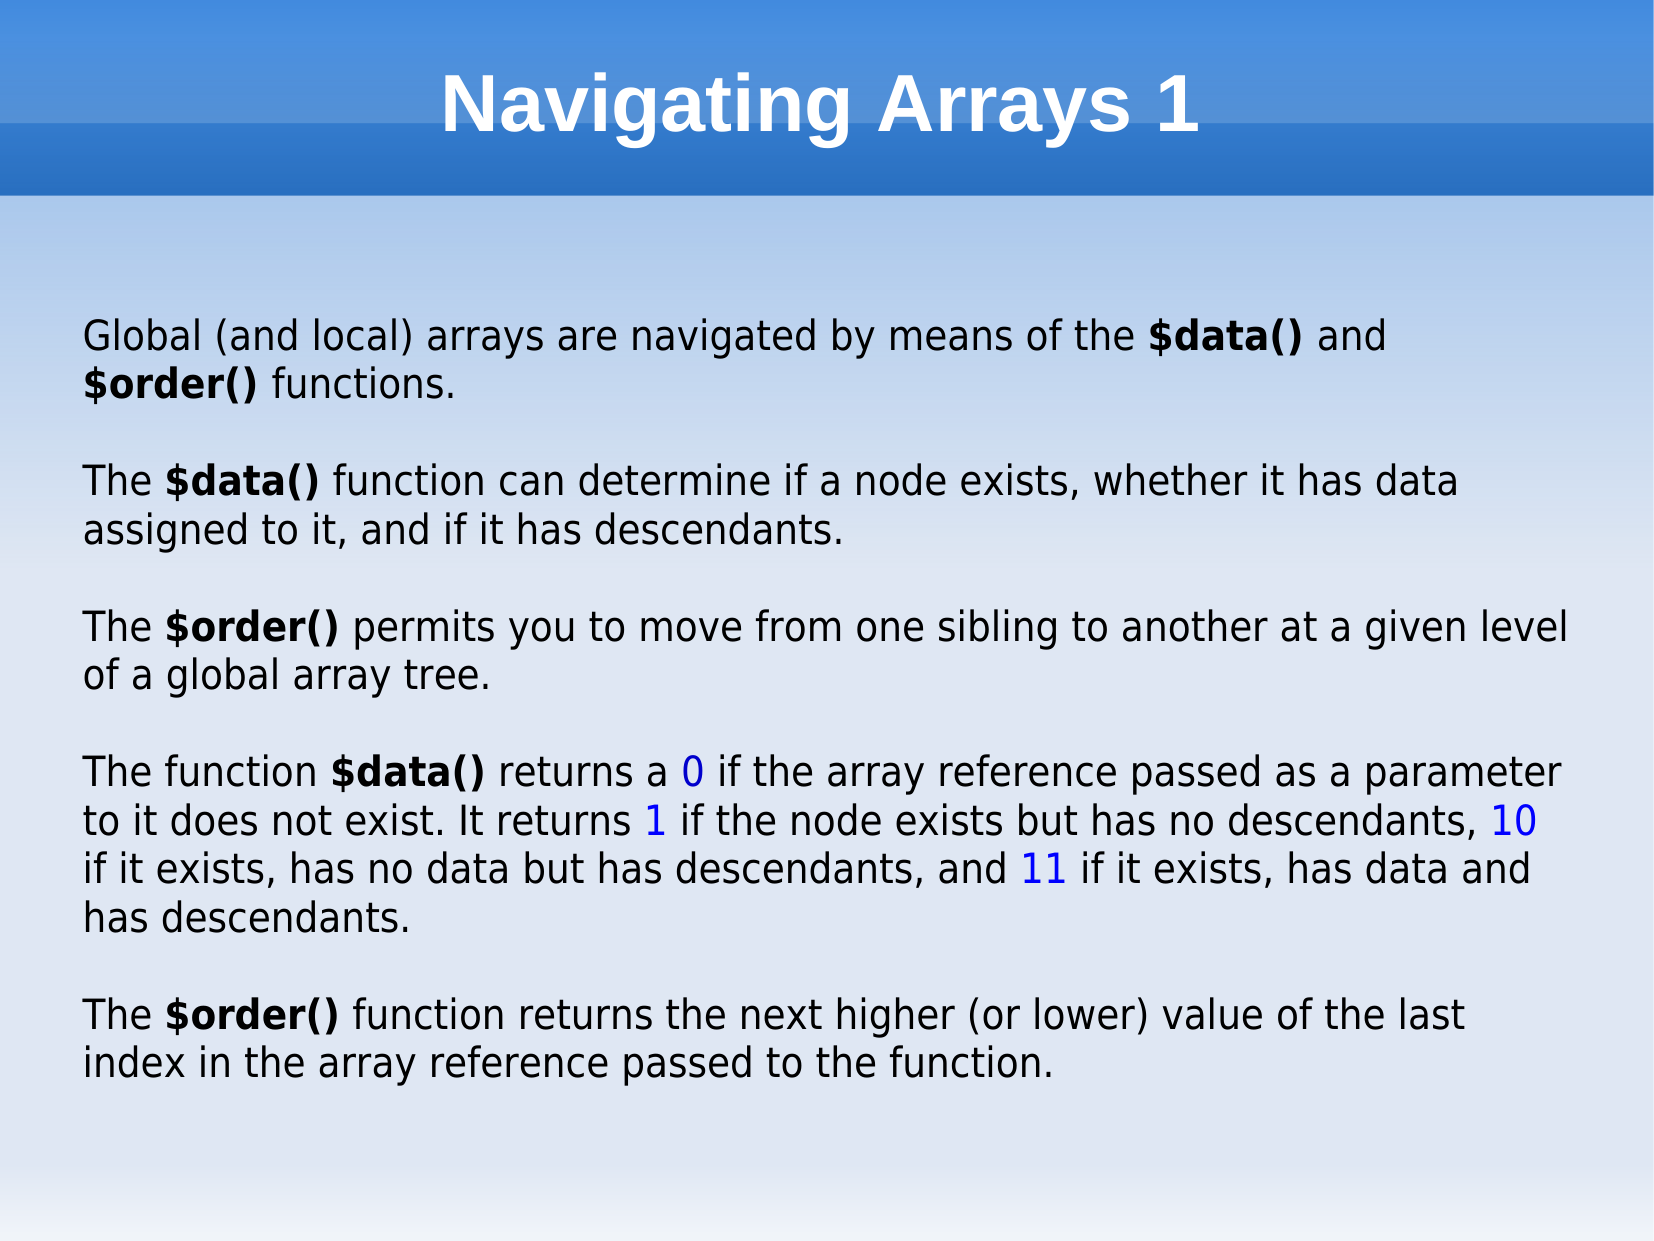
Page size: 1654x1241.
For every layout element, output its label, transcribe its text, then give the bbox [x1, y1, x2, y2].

picture [0, 0, 1654, 1241]
subtitle Global (and local) arrays are navigated by means of the $data() and $order() functions. The $data() function can determine if a node exists, whether it has data assigned to it, and if it has descendants. The $order() permits you to move from one sibling to another at a given level of a global array tree. The function $data() returns a 0 if the array reference passed as a parameter to it does not exist. It returns 1 if the node exists but has no descendants, 10 if it exists, has no data but has descendants, and 11 if it exists, has data and has descendants. The $order() function returns the next higher (or lower) value of the last index in the array reference passed to the function. [82, 290, 1571, 1109]
title Navigating Arrays 1 [76, 0, 1565, 208]
